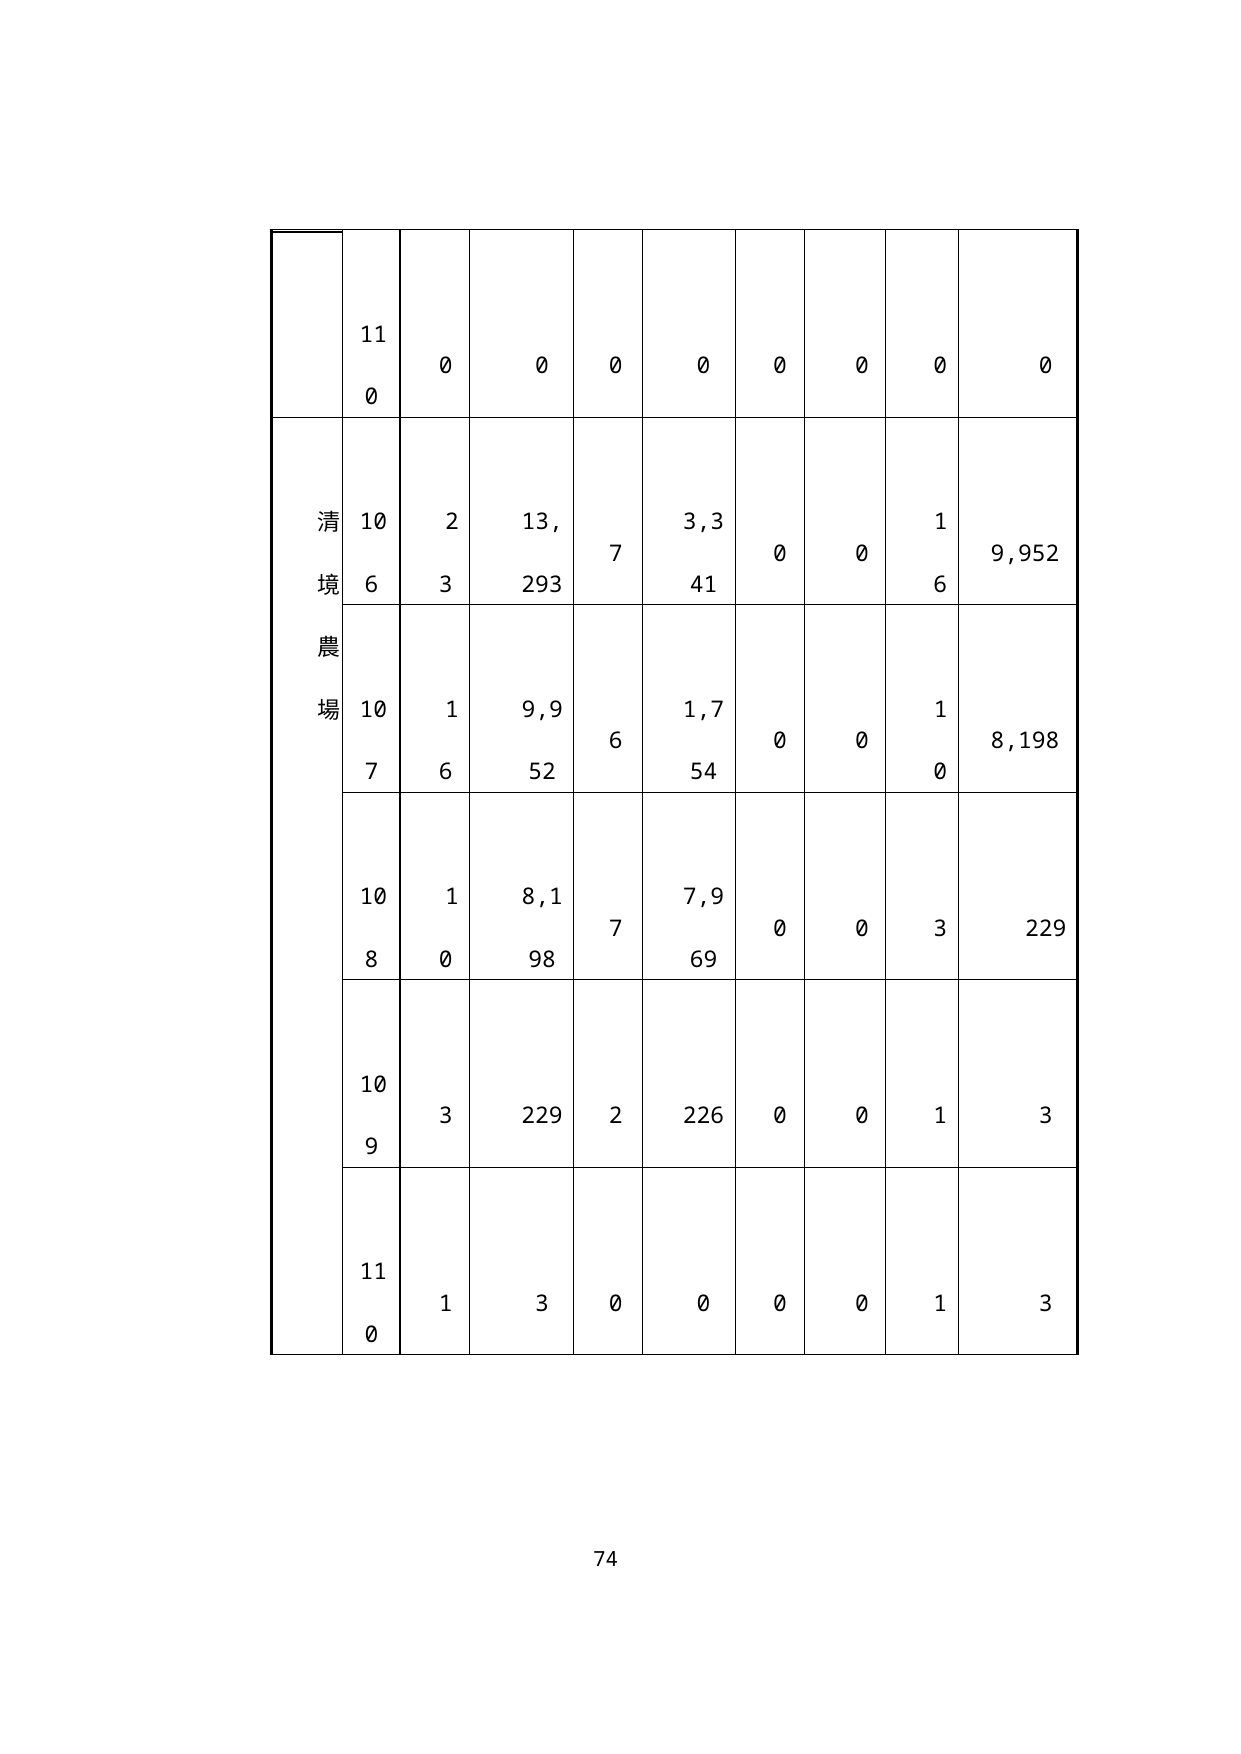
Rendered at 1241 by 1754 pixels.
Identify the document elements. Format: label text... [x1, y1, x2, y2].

table_cell 0 [736, 418, 804, 604]
table_cell 23 [401, 418, 469, 604]
table_cell 0 [736, 980, 804, 1167]
table_cell 110 [343, 1168, 399, 1354]
table_cell 8,198 [470, 793, 573, 979]
table_cell 1 [886, 980, 958, 1167]
table_cell 0 [805, 230, 885, 417]
table_cell 7 [574, 418, 642, 604]
table_cell 0 [736, 605, 804, 792]
table_cell 3 [959, 1168, 1076, 1354]
table_cell 3,341 [643, 418, 735, 604]
table_cell 107 [343, 605, 399, 792]
table_cell 0 [736, 793, 804, 979]
table_cell 0 [959, 230, 1076, 417]
table_cell 0 [574, 1168, 642, 1354]
table_cell 3 [959, 980, 1076, 1167]
table_cell 0 [736, 230, 804, 417]
table_cell 3 [886, 793, 958, 979]
table_cell 0 [574, 230, 642, 417]
table_cell 7 [574, 793, 642, 979]
table_cell 229 [470, 980, 573, 1167]
table_cell 6 [574, 605, 642, 792]
table_cell 0 [401, 230, 469, 417]
table_cell 16 [886, 418, 958, 604]
table_cell 0 [805, 418, 885, 604]
table_cell 3 [401, 980, 469, 1167]
table_cell 3 [470, 1168, 573, 1354]
table_cell 1,754 [643, 605, 735, 792]
table_cell 0 [470, 230, 573, 417]
table_cell 0 [805, 980, 885, 1167]
table_cell 13,293 [470, 418, 573, 604]
table_cell 226 [643, 980, 735, 1167]
table_cell 8,198 [959, 605, 1076, 792]
table_cell 0 [643, 230, 735, 417]
table_cell 0 [805, 793, 885, 979]
table_cell 2 [574, 980, 642, 1167]
table_cell 10 [401, 793, 469, 979]
table_cell 0 [736, 1168, 804, 1354]
table_cell 9,952 [470, 605, 573, 792]
table_cell 110 [343, 230, 399, 417]
table_cell 9,952 [959, 418, 1076, 604]
table_cell 0 [805, 605, 885, 792]
table_cell [273, 233, 342, 417]
table_cell 1 [401, 1168, 469, 1354]
table_cell 229 [959, 793, 1076, 979]
table_cell 0 [886, 230, 958, 417]
table_cell 106 [343, 418, 399, 604]
table_cell 1 [886, 1168, 958, 1354]
table_cell 0 [805, 1168, 885, 1354]
table_cell 7,969 [643, 793, 735, 979]
table_cell 108 [343, 793, 399, 979]
table_cell 清境農場 [273, 418, 342, 1354]
table_cell 10 [886, 605, 958, 792]
table_cell 0 [643, 1168, 735, 1354]
table_cell 109 [343, 980, 399, 1167]
table_cell 16 [401, 605, 469, 792]
